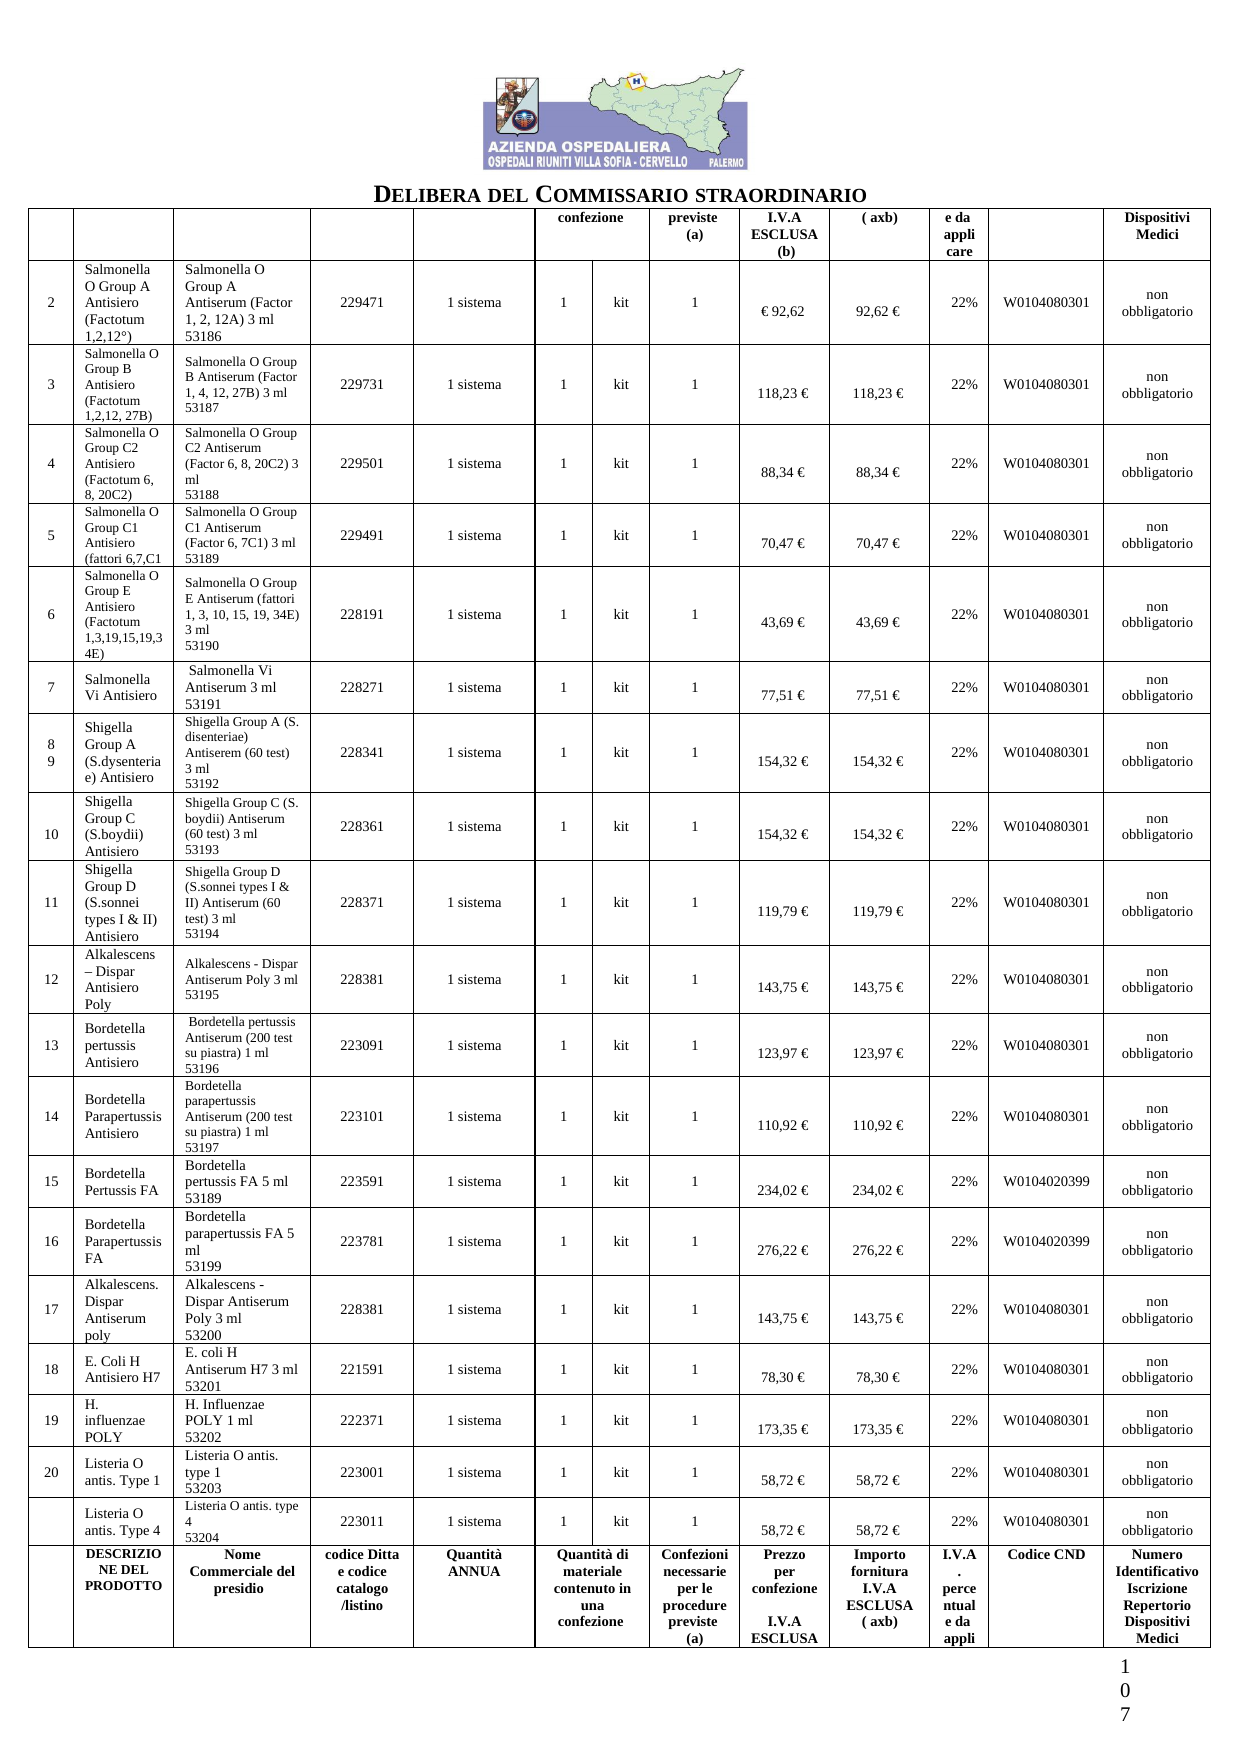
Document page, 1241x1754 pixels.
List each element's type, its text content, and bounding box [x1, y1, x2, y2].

table_cell 70,47 € [830, 504, 929, 566]
table_cell Quantità ANNUA [414, 1546, 534, 1647]
table_cell 1 [536, 861, 592, 944]
table_cell Alkalescens. Dispar Antiserum poly [74, 1276, 173, 1343]
table_cell 1 [536, 261, 592, 344]
table_cell W0104080301 [989, 861, 1103, 944]
table_cell kit [593, 1344, 649, 1394]
table_cell non obbligatorio [1104, 1077, 1210, 1155]
table_cell kit [593, 861, 649, 944]
table_cell 1 sistema [414, 1077, 534, 1155]
table_cell 22% [930, 662, 988, 712]
table_cell Numero Identificativo Iscrizione Repertorio Dispositivi Medici [1104, 1546, 1210, 1647]
table_cell Nome Commerciale del presidio [174, 1546, 310, 1647]
table_cell kit [593, 1276, 649, 1343]
table_cell 154,32 € [740, 714, 829, 792]
table_cell Alkalescens - Dispar Antiserum Poly 3 ml 53200 [174, 1276, 310, 1343]
table_cell 154,32 € [740, 793, 829, 860]
table_cell 228341 [311, 714, 413, 792]
table_cell 1 sistema [414, 714, 534, 792]
table_cell 228361 [311, 793, 413, 860]
table_cell 223781 [311, 1208, 413, 1275]
table_cell non obbligatorio [1104, 504, 1210, 566]
table_cell kit [593, 793, 649, 860]
table_cell 143,75 € [740, 946, 829, 1013]
table_cell 10 [29, 793, 73, 860]
table_cell 22% [930, 425, 988, 503]
table_cell 58,72 € [830, 1447, 929, 1497]
table_cell kit [593, 1156, 649, 1207]
table_cell 110,92 € [830, 1077, 929, 1155]
table_cell Bordetella pertussis FA 5 ml 53189 [174, 1156, 310, 1207]
table_cell [29, 1546, 73, 1647]
table_cell 154,32 € [830, 714, 929, 792]
table_cell 1 [536, 1344, 592, 1394]
table_cell 1 [536, 1208, 592, 1275]
table_cell 1 [536, 504, 592, 566]
table_cell 229491 [311, 504, 413, 566]
table_cell 223011 [311, 1498, 413, 1545]
table_cell 1 [536, 1014, 592, 1076]
table_cell [29, 209, 73, 259]
table_cell 22% [930, 946, 988, 1013]
table_cell W0104080301 [989, 1276, 1103, 1343]
table_cell Salmonella O Group C2 Antisiero (Factotum 6, 8, 20C2) [74, 425, 173, 503]
table_cell Bordetella pertussis Antiserum (200 test su piastra) 1 ml 53196 [174, 1014, 310, 1076]
table_cell 229471 [311, 261, 413, 344]
table_cell 8 9 [29, 714, 73, 792]
table_cell W0104080301 [989, 1395, 1103, 1446]
table_cell 13 [29, 1014, 73, 1076]
table_cell 222371 [311, 1395, 413, 1446]
table_cell 1 [536, 714, 592, 792]
table_cell 22% [930, 345, 988, 423]
table_cell [74, 209, 173, 259]
table_cell 22% [930, 1014, 988, 1076]
table_cell Bordetella Parapertussis Antisiero [74, 1077, 173, 1155]
table_cell previste (a) [650, 209, 739, 259]
table_cell W0104080301 [989, 345, 1103, 423]
table_cell 1 sistema [414, 1276, 534, 1343]
table_cell 78,30 € [740, 1344, 829, 1394]
table_cell 1 [650, 793, 739, 860]
table_cell W0104080301 [989, 1077, 1103, 1155]
table_cell 119,79 € [740, 861, 829, 944]
table_cell 228191 [311, 567, 413, 661]
table_cell 1 sistema [414, 1344, 534, 1394]
table_cell 1 [536, 946, 592, 1013]
table_cell kit [593, 662, 649, 712]
table_cell 43,69 € [740, 567, 829, 661]
table_cell 22% [930, 1395, 988, 1446]
table_cell Dispositivi Medici [1104, 209, 1210, 259]
table_cell 58,72 € [830, 1498, 929, 1545]
table_cell Alkalescens – Dispar Antisiero Poly [74, 946, 173, 1013]
table_cell [29, 1498, 73, 1545]
table_cell 3 [29, 345, 73, 423]
table_cell non obbligatorio [1104, 1014, 1210, 1076]
table_cell 1 [650, 345, 739, 423]
table_cell 22% [930, 861, 988, 944]
table_cell 1 sistema [414, 567, 534, 661]
table_cell W0104080301 [989, 714, 1103, 792]
table_cell 1 [536, 793, 592, 860]
table_cell 22% [930, 793, 988, 860]
table_cell I.V.A. percentuale da appli [930, 1546, 988, 1647]
table_cell 1 [650, 1014, 739, 1076]
table_cell Salmonella O Group A Antisiero (Factotum 1,2,12°) [74, 261, 173, 344]
table_cell 22% [930, 1447, 988, 1497]
table_cell 1 [650, 1208, 739, 1275]
table_cell 118,23 € [740, 345, 829, 423]
table_cell W0104080301 [989, 662, 1103, 712]
table_cell 1 [650, 714, 739, 792]
table_cell 22% [930, 1498, 988, 1545]
table_cell 1 [650, 1395, 739, 1446]
table_cell 1 [650, 1498, 739, 1545]
table_cell 221591 [311, 1344, 413, 1394]
table_cell 22% [930, 1276, 988, 1343]
table_cell 223001 [311, 1447, 413, 1497]
table_cell non obbligatorio [1104, 1344, 1210, 1394]
table_cell 1 sistema [414, 1014, 534, 1076]
table_cell 22% [930, 261, 988, 344]
table_cell Salmonella O Group B Antisiero (Factotum 1,2,12, 27B) [74, 345, 173, 423]
table_cell 223101 [311, 1077, 413, 1155]
table_cell 276,22 € [830, 1208, 929, 1275]
table_cell 70,47 € [740, 504, 829, 566]
table_cell 1 [536, 1447, 592, 1497]
table_cell 14 [29, 1077, 73, 1155]
table_cell Listeria O antis. type 4 53204 [174, 1498, 310, 1545]
table_cell codice Ditta e codice catalogo /listino [311, 1546, 413, 1647]
table_cell 1 [650, 425, 739, 503]
table_cell 1 sistema [414, 793, 534, 860]
table_cell kit [593, 425, 649, 503]
table_cell kit [593, 1447, 649, 1497]
table_cell 234,02 € [830, 1156, 929, 1207]
table_cell Bordetella Parapertussis FA [74, 1208, 173, 1275]
table_cell 173,35 € [830, 1395, 929, 1446]
table_cell Shigella Group C (S. boydii) Antiserum (60 test) 3 ml 53193 [174, 793, 310, 860]
table_cell W0104020399 [989, 1208, 1103, 1275]
table_cell 22% [930, 1156, 988, 1207]
table_cell 43,69 € [830, 567, 929, 661]
table_cell E. coli H Antiserum H7 3 ml 53201 [174, 1344, 310, 1394]
table_cell 119,79 € [830, 861, 929, 944]
table_cell 143,75 € [740, 1276, 829, 1343]
table_cell W0104020399 [989, 1156, 1103, 1207]
table_cell kit [593, 1208, 649, 1275]
table_cell 1 sistema [414, 261, 534, 344]
table_cell 234,02 € [740, 1156, 829, 1207]
table_cell W0104080301 [989, 946, 1103, 1013]
table_cell kit [593, 567, 649, 661]
table_cell 77,51 € [740, 662, 829, 712]
table_cell 173,35 € [740, 1395, 829, 1446]
table_cell [174, 209, 310, 259]
table_cell 1 [650, 261, 739, 344]
table_cell non obbligatorio [1104, 1498, 1210, 1545]
table_cell H. influenzae POLY [74, 1395, 173, 1446]
table_cell Bordetella pertussis Antisiero [74, 1014, 173, 1076]
table_cell kit [593, 1077, 649, 1155]
table_cell ( axb) [830, 209, 929, 259]
table_cell 123,97 € [740, 1014, 829, 1076]
table_cell W0104080301 [989, 425, 1103, 503]
table_cell W0104080301 [989, 793, 1103, 860]
table_cell H. Influenzae POLY 1 ml 53202 [174, 1395, 310, 1446]
table_cell Salmonella O Group C1 Antisiero (fattori 6,7,C1 [74, 504, 173, 566]
table_cell 228381 [311, 1276, 413, 1343]
table_cell Listeria O antis. Type 4 [74, 1498, 173, 1545]
table_cell W0104080301 [989, 1498, 1103, 1545]
table_cell 1 [536, 1077, 592, 1155]
table_cell non obbligatorio [1104, 425, 1210, 503]
table_cell 1 [650, 1447, 739, 1497]
table_cell Salmonella O Group A Antiserum (Factor 1, 2, 12A) 3 ml 53186 [174, 261, 310, 344]
table_cell € 92,62 [740, 261, 829, 344]
table_cell 7 [29, 662, 73, 712]
table_cell DESCRIZIONE DEL PRODOTTO [74, 1546, 173, 1647]
table_cell Confezioni necessarie per le procedure previste (a) [650, 1546, 739, 1647]
table_cell 1 sistema [414, 662, 534, 712]
table_cell kit [593, 1014, 649, 1076]
table_cell 1 sistema [414, 425, 534, 503]
table_cell Salmonella O Group C2 Antiserum (Factor 6, 8, 20C2) 3 ml 53188 [174, 425, 310, 503]
table_cell Shigella Group A (S. disenteriae) Antiserem (60 test) 3 ml 53192 [174, 714, 310, 792]
table_cell confezione [536, 209, 649, 259]
table_cell 1 sistema [414, 946, 534, 1013]
table_cell 1 [650, 1077, 739, 1155]
table_cell 22% [930, 714, 988, 792]
table_cell non obbligatorio [1104, 1447, 1210, 1497]
table_cell non obbligatorio [1104, 567, 1210, 661]
table_cell non obbligatorio [1104, 793, 1210, 860]
table_cell 1 [536, 425, 592, 503]
table_cell non obbligatorio [1104, 861, 1210, 944]
table_cell 19 [29, 1395, 73, 1446]
table_cell 15 [29, 1156, 73, 1207]
table_cell non obbligatorio [1104, 261, 1210, 344]
table_cell 228371 [311, 861, 413, 944]
table_cell 110,92 € [740, 1077, 829, 1155]
table_cell 1 sistema [414, 861, 534, 944]
table_cell Bordetella parapertussis FA 5 ml 53199 [174, 1208, 310, 1275]
table_cell Importo fornitura I.V.A ESCLUSA ( axb) [830, 1546, 929, 1647]
table_cell 1 [536, 1276, 592, 1343]
table_cell 1 sistema [414, 1208, 534, 1275]
table_cell Alkalescens - Dispar Antiserum Poly 3 ml 53195 [174, 946, 310, 1013]
table_cell Listeria O antis. type 1 53203 [174, 1447, 310, 1497]
table_cell non obbligatorio [1104, 1395, 1210, 1446]
table_cell Salmonella Vi Antiserum 3 ml 53191 [174, 662, 310, 712]
table_cell 22% [930, 1344, 988, 1394]
table_cell 58,72 € [740, 1498, 829, 1545]
table_cell W0104080301 [989, 1344, 1103, 1394]
table_cell E. Coli H Antisiero H7 [74, 1344, 173, 1394]
table_cell 22% [930, 504, 988, 566]
table_cell kit [593, 504, 649, 566]
table_cell 1 [650, 504, 739, 566]
table_cell Shigella Group C (S.boydii) Antisiero [74, 793, 173, 860]
table_cell 1 [536, 1395, 592, 1446]
table_cell 1 [536, 567, 592, 661]
table_cell Shigella Group D (S.sonnei types I & II) Antiserum (60 test) 3 ml 53194 [174, 861, 310, 944]
table_cell 5 [29, 504, 73, 566]
table_cell [414, 209, 534, 259]
table_cell 6 [29, 567, 73, 661]
table_cell 228271 [311, 662, 413, 712]
table_cell 1 sistema [414, 1498, 534, 1545]
table_cell W0104080301 [989, 1014, 1103, 1076]
table_cell 276,22 € [740, 1208, 829, 1275]
table_cell non obbligatorio [1104, 1276, 1210, 1343]
table_cell kit [593, 714, 649, 792]
table_cell 1 [650, 1156, 739, 1207]
table_cell 22% [930, 1208, 988, 1275]
table_cell 1 sistema [414, 345, 534, 423]
table_cell kit [593, 345, 649, 423]
table_cell kit [593, 261, 649, 344]
table_cell 17 [29, 1276, 73, 1343]
table_cell 2 [29, 261, 73, 344]
table_cell Prezzo per confezione I.V.A ESCLUSA [740, 1546, 829, 1647]
table_cell 1 [650, 1344, 739, 1394]
table_cell 143,75 € [830, 1276, 929, 1343]
table_cell Quantità di materiale contenuto in una confezione [536, 1546, 649, 1647]
table_cell Salmonella O Group E Antisiero (Factotum 1,3,19,15,19,34E) [74, 567, 173, 661]
table_cell [311, 209, 413, 259]
table_cell Listeria O antis. Type 1 [74, 1447, 173, 1497]
table_cell non obbligatorio [1104, 946, 1210, 1013]
table_cell 1 [650, 567, 739, 661]
table_cell 1 [536, 662, 592, 712]
table_cell non obbligatorio [1104, 714, 1210, 792]
table_cell 1 [536, 1498, 592, 1545]
table_cell kit [593, 1498, 649, 1545]
table_cell 78,30 € [830, 1344, 929, 1394]
table_cell W0104080301 [989, 504, 1103, 566]
table_cell 88,34 € [740, 425, 829, 503]
table_cell non obbligatorio [1104, 345, 1210, 423]
table_cell W0104080301 [989, 261, 1103, 344]
table_cell 154,32 € [830, 793, 929, 860]
table_cell 223091 [311, 1014, 413, 1076]
table_cell 4 [29, 425, 73, 503]
table_cell 228381 [311, 946, 413, 1013]
table_cell 118,23 € [830, 345, 929, 423]
table_cell 18 [29, 1344, 73, 1394]
table_cell 77,51 € [830, 662, 929, 712]
table_cell 88,34 € [830, 425, 929, 503]
table_cell Shigella Group D (S.sonnei types I & II) Antisiero [74, 861, 173, 944]
table_cell kit [593, 946, 649, 1013]
table_cell Salmonella O Group C1 Antiserum (Factor 6, 7C1) 3 ml 53189 [174, 504, 310, 566]
table_cell W0104080301 [989, 567, 1103, 661]
table_cell 22% [930, 567, 988, 661]
table_cell 229731 [311, 345, 413, 423]
table_cell 1 [536, 345, 592, 423]
table_cell W0104080301 [989, 1447, 1103, 1497]
table_cell 1 [650, 946, 739, 1013]
table_cell [989, 209, 1103, 259]
table_cell 1 [650, 1276, 739, 1343]
table_cell non obbligatorio [1104, 662, 1210, 712]
table_cell 22% [930, 1077, 988, 1155]
table_cell 20 [29, 1447, 73, 1497]
table_cell 11 [29, 861, 73, 944]
table_cell Shigella Group A (S.dysenteriae) Antisiero [74, 714, 173, 792]
table_cell 1 sistema [414, 1156, 534, 1207]
table_cell 1 sistema [414, 1395, 534, 1446]
table_cell 123,97 € [830, 1014, 929, 1076]
table_cell kit [593, 1395, 649, 1446]
table_cell 229501 [311, 425, 413, 503]
table_cell 1 [536, 1156, 592, 1207]
table_cell I.V.A ESCLUSA (b) [740, 209, 829, 259]
table_cell Bordetella parapertussis Antiserum (200 test su piastra) 1 ml 53197 [174, 1077, 310, 1155]
table_cell Codice CND [989, 1546, 1103, 1647]
table_cell 143,75 € [830, 946, 929, 1013]
table_cell 92,62 € [830, 261, 929, 344]
table_cell e da applicare [930, 209, 988, 259]
table_cell Salmonella Vi Antisiero [74, 662, 173, 712]
table_cell Salmonella O Group B Antiserum (Factor 1, 4, 12, 27B) 3 ml 53187 [174, 345, 310, 423]
table_cell non obbligatorio [1104, 1208, 1210, 1275]
table_cell 16 [29, 1208, 73, 1275]
table_cell 1 [650, 662, 739, 712]
table_cell 223591 [311, 1156, 413, 1207]
table_cell Bordetella Pertussis FA [74, 1156, 173, 1207]
table_cell non obbligatorio [1104, 1156, 1210, 1207]
table_cell Salmonella O Group E Antiserum (fattori 1, 3, 10, 15, 19, 34E) 3 ml 53190 [174, 567, 310, 661]
table_cell 1 sistema [414, 504, 534, 566]
table_cell 12 [29, 946, 73, 1013]
table_cell 58,72 € [740, 1447, 829, 1497]
table_cell 1 sistema [414, 1447, 534, 1497]
table_cell 1 [650, 861, 739, 944]
